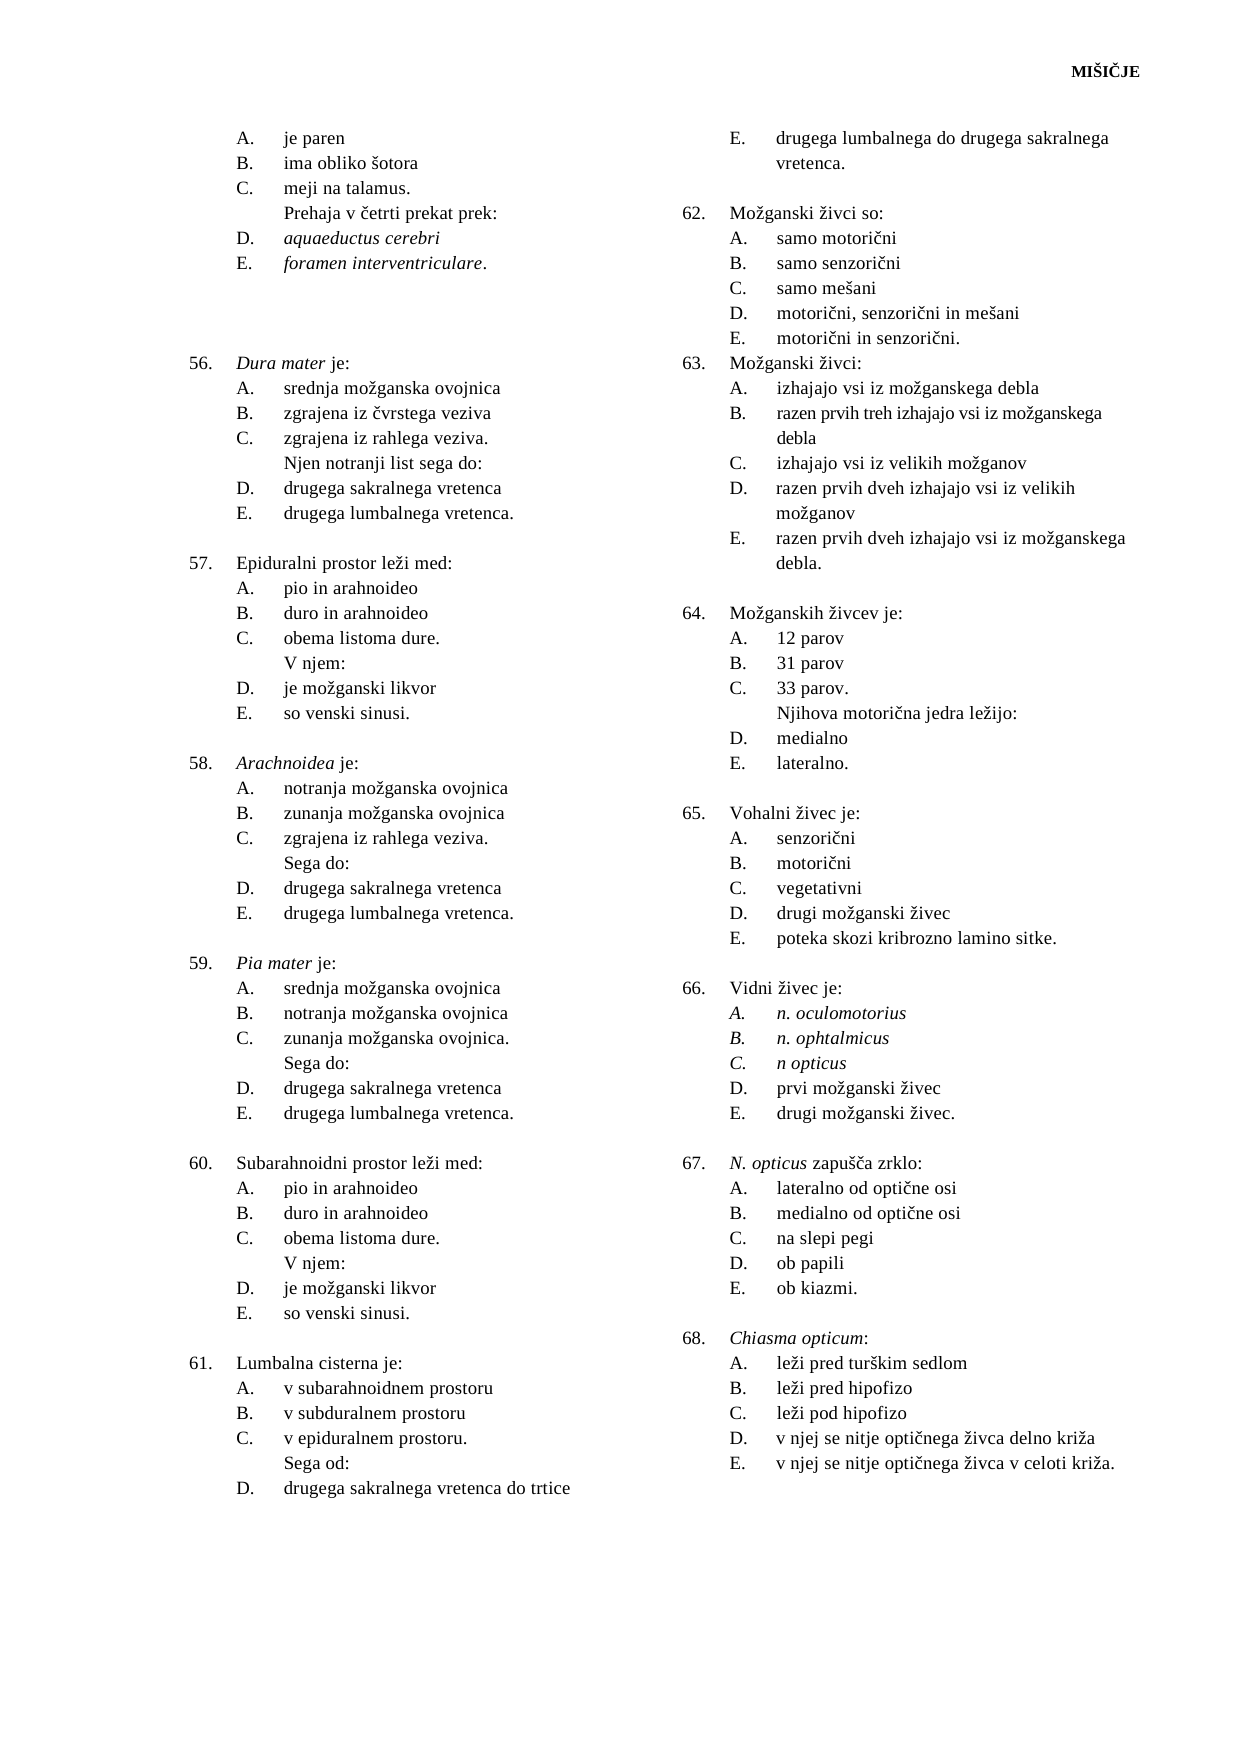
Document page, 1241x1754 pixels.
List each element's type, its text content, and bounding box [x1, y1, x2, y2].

text 65. Vohalni živec je: [682, 799, 1140, 824]
text E. ob kiazmi. [682, 1274, 1140, 1299]
list samo motorični [729, 224, 1140, 249]
text 56. Dura mater je: [189, 349, 647, 374]
list je paren [236, 124, 647, 149]
list v subarahnoidnem prostoru [236, 1374, 647, 1399]
text D. drugega sakralnega vretenca [189, 474, 647, 499]
list leži pred hipofizo [729, 1374, 1140, 1399]
text D. prvi možganski živec [682, 1074, 1140, 1099]
text 59. Pia mater je: [189, 949, 647, 974]
text E. drugega lumbalnega vretenca. [189, 899, 647, 924]
list samo mešani [729, 274, 1140, 299]
text E. razen prvih dveh izhajajo vsi iz možganskega debla. [682, 524, 1140, 574]
text E. motorični in senzorični. [682, 324, 1140, 349]
list pio in arahnoideo [236, 1174, 647, 1199]
text E. foramen interventriculare. [189, 249, 647, 274]
text D. drugega sakralnega vretenca [189, 874, 647, 899]
list pio in arahnoideo [236, 574, 647, 599]
list n. oculomotorius [729, 999, 1140, 1024]
text E. drugega lumbalnega vretenca. [189, 499, 647, 524]
list obema listoma dure. V njem: [236, 624, 647, 674]
list motorični [729, 849, 1140, 874]
text E. poteka skozi kribrozno lamino sitke. [682, 924, 1140, 949]
text D. drugega sakralnega vretenca [189, 1074, 647, 1099]
list duro in arahnoideo [236, 1199, 647, 1224]
text D. drugega sakralnega vretenca do trtice [189, 1474, 647, 1499]
text 64. Možganskih živcev je: [682, 599, 1140, 624]
list samo senzorični [729, 249, 1140, 274]
text D. medialno [682, 724, 1140, 749]
text 57. Epiduralni prostor leži med: [189, 549, 647, 574]
text 60. Subarahnoidni prostor leži med: [189, 1149, 647, 1174]
list zgrajena iz čvrstega veziva [236, 399, 647, 424]
text 68. Chiasma opticum: [682, 1324, 1140, 1349]
list senzorični [729, 824, 1140, 849]
text D. motorični, senzorični in mešani [682, 299, 1140, 324]
list notranja možganska ovojnica [236, 999, 647, 1024]
list 33 parov. Njihova motorična jedra ležijo: [729, 674, 1140, 724]
list obema listoma dure. V njem: [236, 1224, 647, 1274]
list v epiduralnem prostoru. Sega od: [236, 1424, 647, 1474]
list notranja možganska ovojnica [236, 774, 647, 799]
text D. aquaeductus cerebri [189, 224, 647, 249]
list leži pod hipofizo [729, 1399, 1140, 1424]
list izhajajo vsi iz možganskega debla [729, 374, 1140, 399]
text E. v njej se nitje optičnega živca v celoti križa. [682, 1449, 1140, 1474]
text 63. Možganski živci: [682, 349, 1140, 374]
text E. so venski sinusi. [189, 1299, 647, 1324]
list duro in arahnoideo [236, 599, 647, 624]
list srednja možganska ovojnica [236, 974, 647, 999]
text Sega do: [236, 849, 647, 874]
text D. drugi možganski živec [682, 899, 1140, 924]
text 66. Vidni živec je: [682, 974, 1140, 999]
list meji na talamus. Prehaja v četrti prekat prek: [236, 174, 647, 224]
text E. lateralno. [682, 749, 1140, 774]
text E. drugega lumbalnega vretenca. [189, 1099, 647, 1124]
list v subduralnem prostoru [236, 1399, 647, 1424]
text D. ob papili [682, 1249, 1140, 1274]
list 12 parov [729, 624, 1140, 649]
list ima obliko šotora [236, 149, 647, 174]
list zunanja možganska ovojnica [236, 799, 647, 824]
text 67. N. opticus zapušča zrklo: [682, 1149, 1140, 1174]
list zunanja možganska ovojnica. Sega do: [236, 1024, 647, 1074]
list lateralno od optične osi [729, 1174, 1140, 1199]
text 62. Možganski živci so: [682, 199, 1140, 224]
list medialno od optične osi [729, 1199, 1140, 1224]
list vegetativni [729, 874, 1140, 899]
text E. drugi možganski živec. [682, 1099, 1140, 1124]
list 31 parov [729, 649, 1140, 674]
text D. je možganski likvor [189, 674, 647, 699]
text D. je možganski likvor [189, 1274, 647, 1299]
list razen prvih treh izhajajo vsi iz možganskega debla [729, 399, 1140, 449]
list zgrajena iz rahlega veziva. [236, 824, 647, 849]
list srednja možganska ovojnica [236, 374, 647, 399]
text E. drugega lumbalnega do drugega sakralnega vretenca. [682, 124, 1140, 174]
list n. ophtalmicus [729, 1024, 1140, 1049]
text 61. Lumbalna cisterna je: [189, 1349, 647, 1374]
list na slepi pegi [729, 1224, 1140, 1249]
text D. razen prvih dveh izhajajo vsi iz velikih možganov [682, 474, 1140, 524]
list zgrajena iz rahlega veziva. Njen notranji list sega do: [236, 424, 647, 474]
text 58. Arachnoidea je: [189, 749, 647, 774]
text E. so venski sinusi. [189, 699, 647, 724]
list izhajajo vsi iz velikih možganov [729, 449, 1140, 474]
text D. v njej se nitje optičnega živca delno križa [682, 1424, 1140, 1449]
list n opticus [729, 1049, 1140, 1074]
list leži pred turškim sedlom [729, 1349, 1140, 1374]
